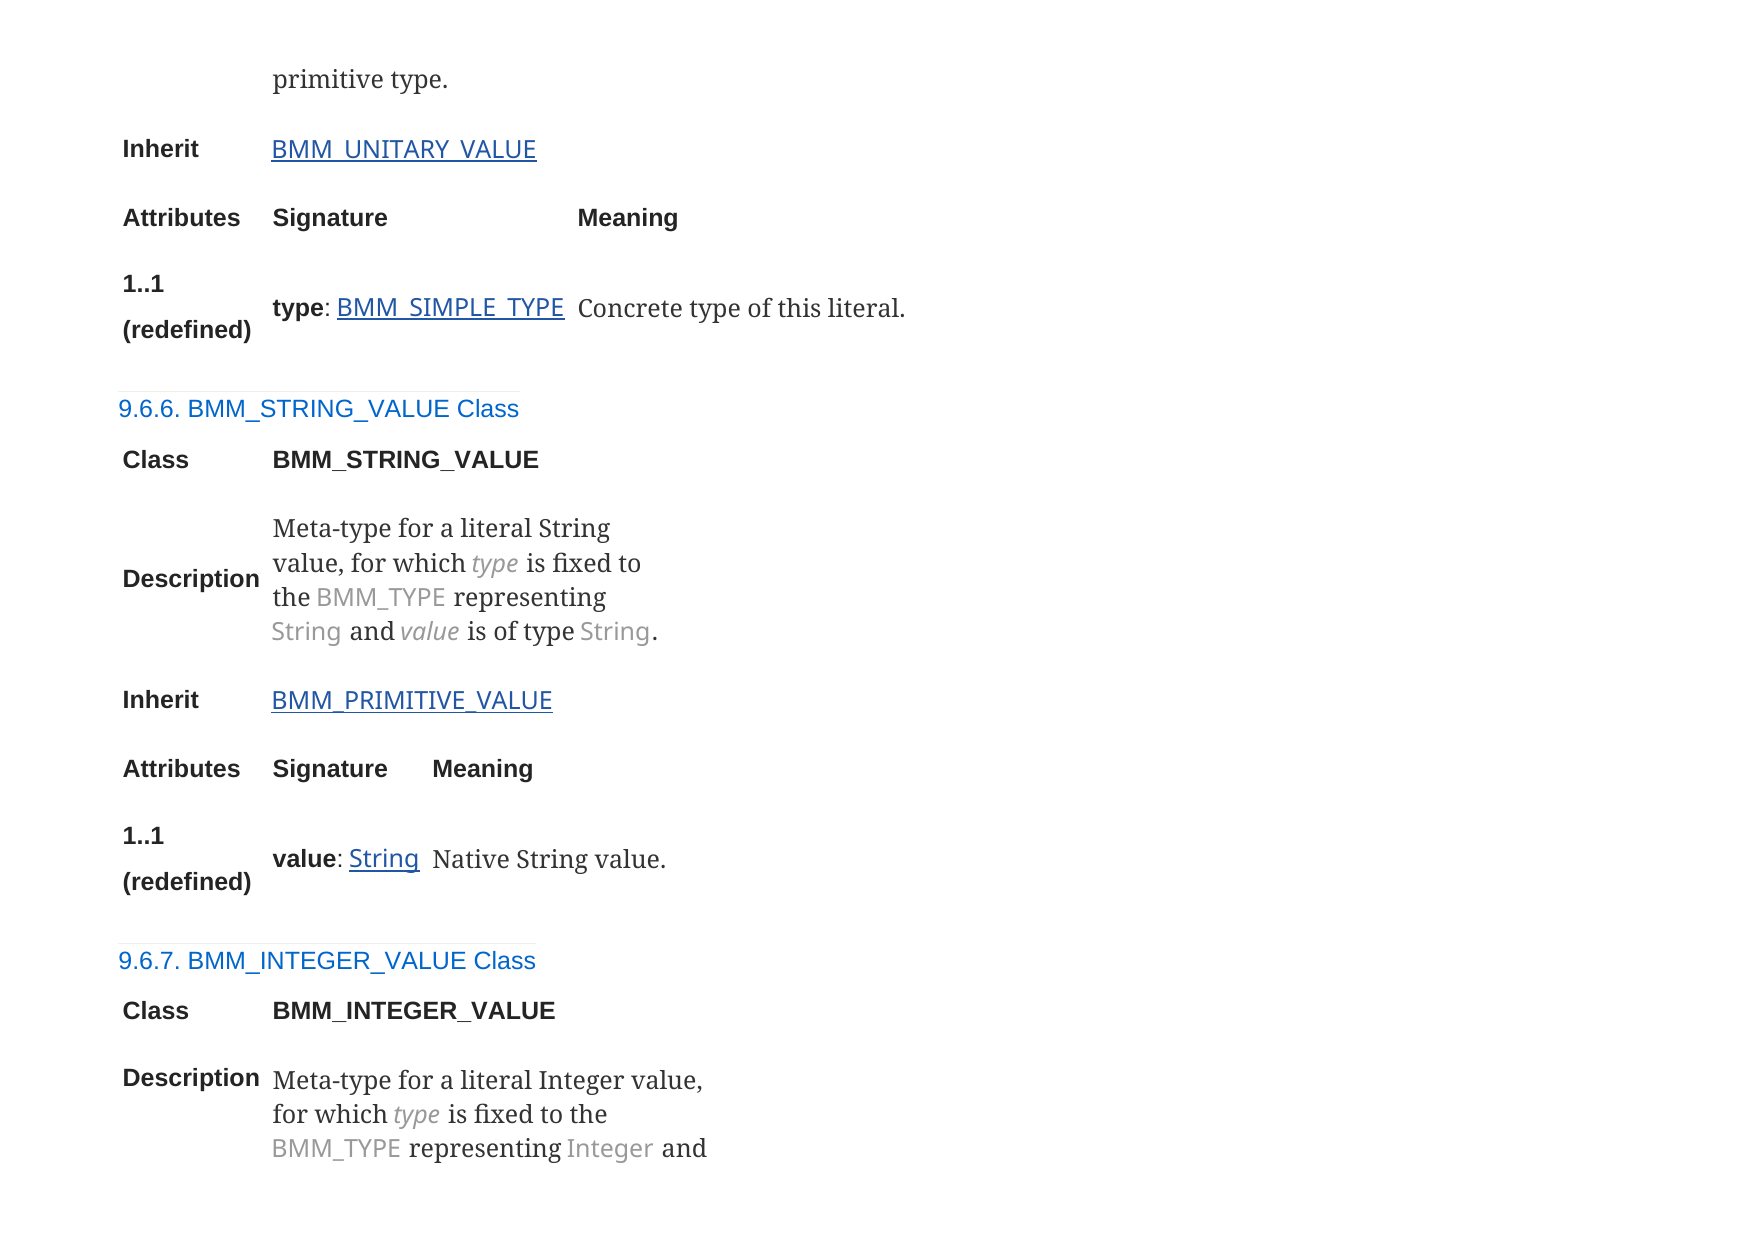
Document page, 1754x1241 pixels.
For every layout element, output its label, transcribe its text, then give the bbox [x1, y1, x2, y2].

table_cell Meta-type for a literal Integer value, for which type is fixed to the BMM_TYPE representing Integer and value is of type Integer. [268, 1060, 711, 1168]
table_cell 1..1 (redefined) [118, 818, 268, 930]
table_cell Inherit [118, 680, 268, 751]
table_header Class [118, 442, 268, 508]
table_cell Meaning [428, 751, 679, 818]
table_cell Native String value. [428, 818, 679, 930]
table_header BMM_INTEGER_VALUE [268, 993, 711, 1059]
table_cell Description [118, 1060, 268, 1168]
subtitle 9.6.7. BMM_INTEGER_VALUE Class [118, 943, 1695, 974]
table_header BMM_STRING_VALUE [268, 442, 679, 508]
table_cell BMM_UNITARY_VALUE [268, 129, 922, 200]
subtitle 9.6.6. BMM_STRING_VALUE Class [118, 391, 1695, 423]
table_cell Inherit [118, 129, 268, 200]
table_cell Concrete type of this literal. [573, 266, 922, 379]
table_cell Signature [268, 200, 573, 266]
table_cell BMM_PRIMITIVE_VALUE [268, 680, 679, 751]
table_cell Attributes [118, 751, 268, 818]
table_cell Description [118, 508, 268, 680]
table_cell value: String [268, 818, 428, 930]
table_cell Signature [268, 751, 428, 818]
table_cell Description [118, 59, 268, 128]
table_cell Attributes [118, 200, 268, 266]
table_cell Meaning [573, 200, 922, 266]
table_cell type: BMM_SIMPLE_TYPE [268, 266, 573, 379]
table_cell Meta-type for literals whose concrete type is a primitive type. [268, 59, 922, 128]
table_cell Meta-type for a literal String value, for which type is fixed to the BMM_TYPE representing String and value is of type String. [268, 508, 679, 680]
table_header Class [118, 993, 268, 1059]
table_cell 1..1 (redefined) [118, 266, 268, 379]
